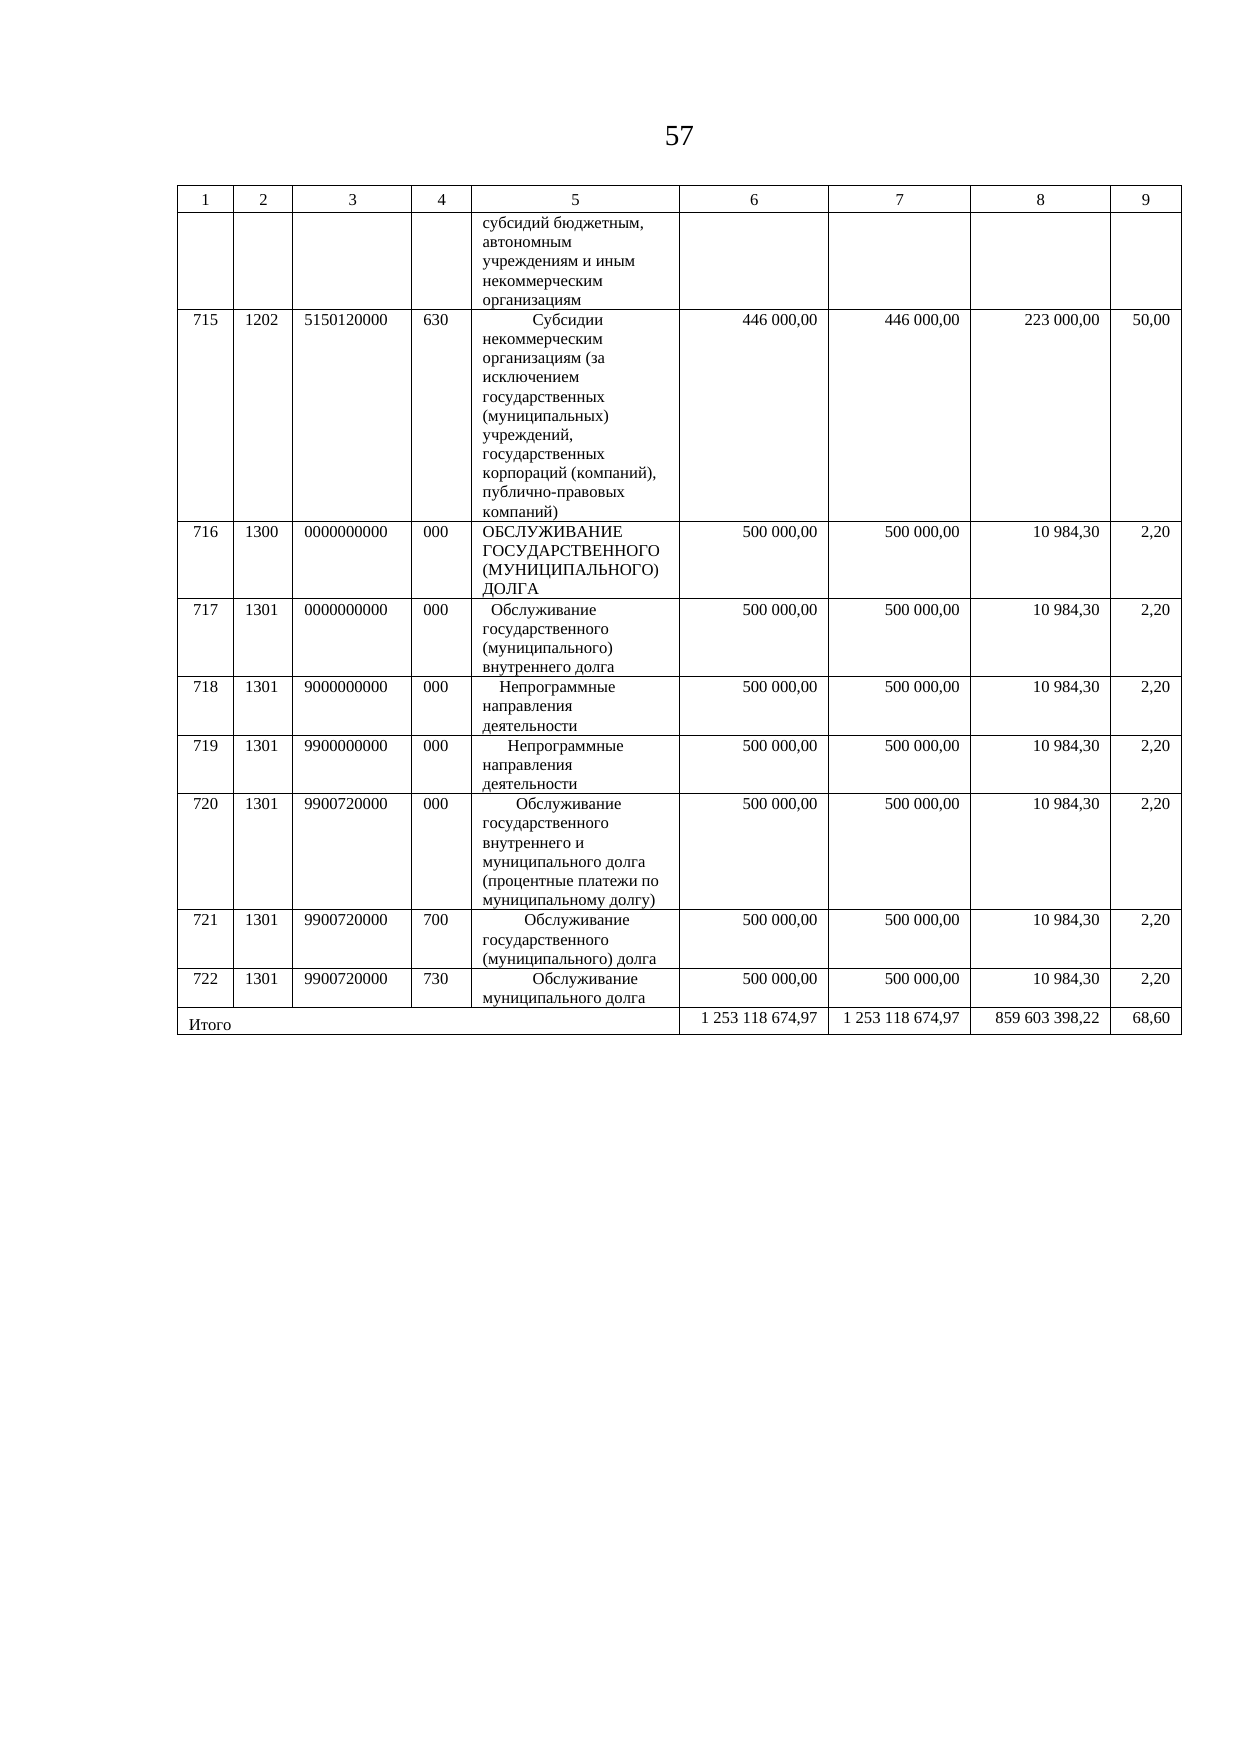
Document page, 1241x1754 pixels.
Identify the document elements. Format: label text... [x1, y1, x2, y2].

table_cell 10 984,30 [971, 522, 1110, 598]
table_cell 500 000,00 [680, 969, 828, 1007]
table_cell 730 [412, 969, 471, 1007]
table_cell 0000000000 [293, 522, 411, 598]
table_cell 720 [178, 794, 233, 909]
table_cell 2,20 [1111, 736, 1181, 793]
table_cell Непрограммные направления деятельности [472, 677, 679, 734]
table_cell Итого [178, 1008, 679, 1033]
table_cell 630 [412, 310, 471, 521]
table_cell 1301 [234, 910, 292, 968]
table_cell 446 000,00 [829, 310, 970, 521]
table_cell 68,60 [1111, 1008, 1181, 1033]
table_cell 2,20 [1111, 599, 1181, 676]
table_cell Обслуживание государственного (муниципального) долга [472, 910, 679, 968]
table_cell Обслуживание государственного (муниципального) внутреннего долга [472, 599, 679, 676]
table_cell 715 [178, 310, 233, 521]
table_cell [829, 213, 970, 309]
table_cell 1301 [234, 599, 292, 676]
table_cell 9900720000 [293, 794, 411, 909]
table_cell 700 [412, 910, 471, 968]
table_cell 9000000000 [293, 677, 411, 734]
table_header 3 [293, 186, 411, 212]
table_cell 1301 [234, 677, 292, 734]
table_header 6 [680, 186, 828, 212]
table_cell 446 000,00 [680, 310, 828, 521]
table_header 4 [412, 186, 471, 212]
table_cell 10 984,30 [971, 794, 1110, 909]
table_header 5 [472, 186, 679, 212]
table_cell 10 984,30 [971, 910, 1110, 968]
table_header 9 [1111, 186, 1181, 212]
table_cell 859 603 398,22 [971, 1008, 1110, 1033]
table_cell [680, 213, 828, 309]
table_cell 719 [178, 736, 233, 793]
table_cell ОБСЛУЖИВАНИЕ ГОСУДАРСТВЕННОГО (МУНИЦИПАЛЬНОГО) ДОЛГА [472, 522, 679, 598]
table_cell 000 [412, 599, 471, 676]
table_cell [178, 213, 233, 309]
table_cell 5150120000 [293, 310, 411, 521]
table_cell 1301 [234, 794, 292, 909]
table_cell [971, 213, 1110, 309]
table_cell 000 [412, 522, 471, 598]
table_cell 2,20 [1111, 794, 1181, 909]
table_cell [412, 213, 471, 309]
table_cell Обслуживание муниципального долга [472, 969, 679, 1007]
table_header 7 [829, 186, 970, 212]
table_cell 000 [412, 794, 471, 909]
table_cell 500 000,00 [829, 599, 970, 676]
table_cell 10 984,30 [971, 969, 1110, 1007]
table_cell 1 253 118 674,97 [829, 1008, 970, 1033]
table_cell 500 000,00 [829, 969, 970, 1007]
table_cell 717 [178, 599, 233, 676]
table_cell [234, 213, 292, 309]
table_cell 500 000,00 [680, 736, 828, 793]
table_cell 1300 [234, 522, 292, 598]
table_cell 500 000,00 [829, 736, 970, 793]
table_cell 500 000,00 [829, 677, 970, 734]
table_header 2 [234, 186, 292, 212]
table_cell 500 000,00 [680, 910, 828, 968]
table_cell 500 000,00 [680, 599, 828, 676]
table_cell [1111, 213, 1181, 309]
table_cell 2,20 [1111, 522, 1181, 598]
table_cell 2,20 [1111, 677, 1181, 734]
table_cell 500 000,00 [680, 794, 828, 909]
table_cell 500 000,00 [680, 677, 828, 734]
table_header 1 [178, 186, 233, 212]
table_cell 1301 [234, 736, 292, 793]
table_cell Субсидии некоммерческим организациям (за исключением государственных (муниципальных) учреждений, государственных корпораций (компаний), публично-правовых компаний) [472, 310, 679, 521]
table_cell 500 000,00 [829, 522, 970, 598]
table_cell 000 [412, 736, 471, 793]
table_cell Обслуживание государственного внутреннего и муниципального долга (процентные платежи по муниципальному долгу) [472, 794, 679, 909]
table_cell 10 984,30 [971, 736, 1110, 793]
table_cell 000 [412, 677, 471, 734]
table_cell 721 [178, 910, 233, 968]
table_cell 1301 [234, 969, 292, 1007]
table_cell 722 [178, 969, 233, 1007]
table_cell 9900000000 [293, 736, 411, 793]
table_header 8 [971, 186, 1110, 212]
table_cell 1 253 118 674,97 [680, 1008, 828, 1033]
table_cell 9900720000 [293, 910, 411, 968]
table_cell 10 984,30 [971, 677, 1110, 734]
table_cell 2,20 [1111, 969, 1181, 1007]
table_cell 2,20 [1111, 910, 1181, 968]
table_cell 718 [178, 677, 233, 734]
table_cell 500 000,00 [829, 910, 970, 968]
table_cell 500 000,00 [829, 794, 970, 909]
table_cell [293, 213, 411, 309]
table_cell 1202 [234, 310, 292, 521]
table_cell 50,00 [1111, 310, 1181, 521]
table_cell 223 000,00 [971, 310, 1110, 521]
table_cell Непрограммные направления деятельности [472, 736, 679, 793]
table_cell субсидий бюджетным, автономным учреждениям и иным некоммерческим организациям [472, 213, 679, 309]
table_cell 9900720000 [293, 969, 411, 1007]
table_cell 10 984,30 [971, 599, 1110, 676]
table_cell 716 [178, 522, 233, 598]
table_cell 0000000000 [293, 599, 411, 676]
table_cell 500 000,00 [680, 522, 828, 598]
